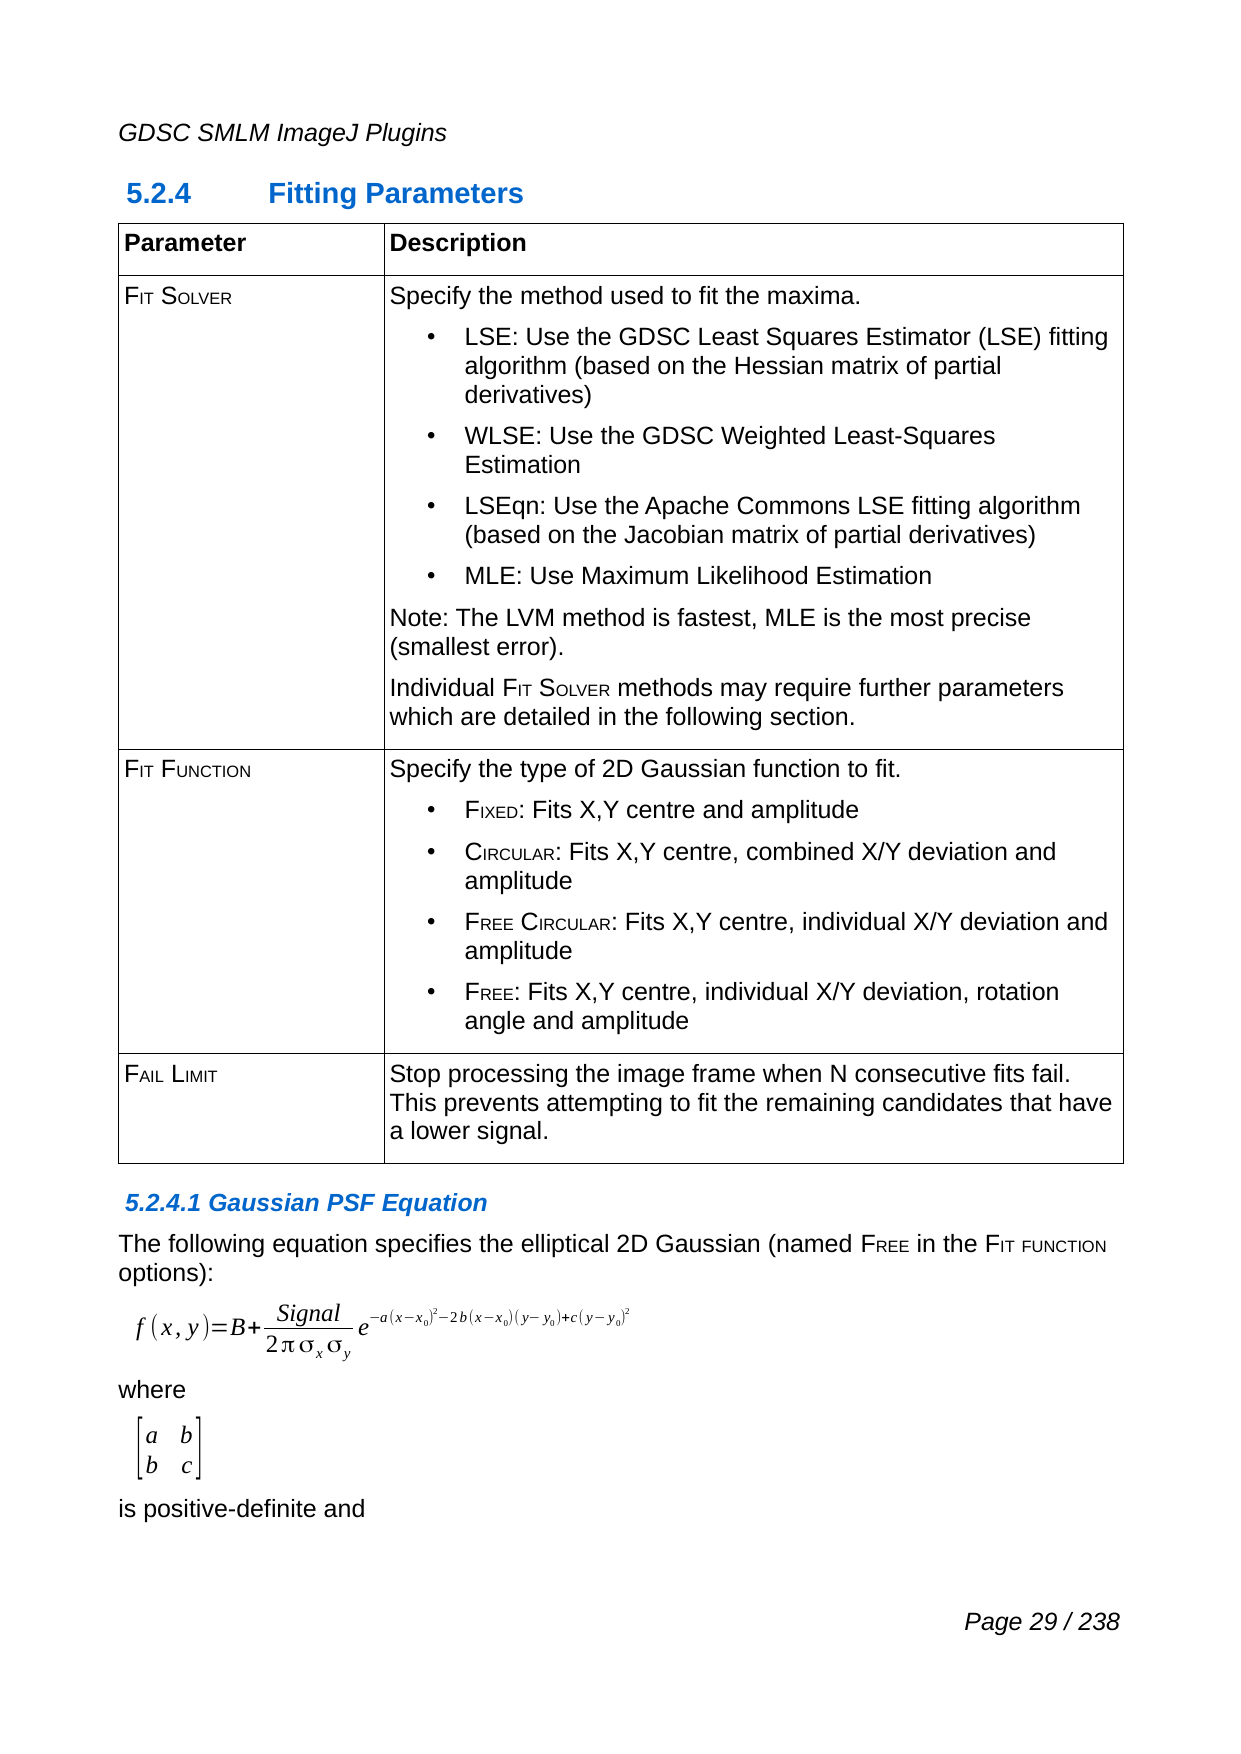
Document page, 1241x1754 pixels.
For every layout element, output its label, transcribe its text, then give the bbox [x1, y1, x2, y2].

table_cell Specify the type of 2D Gaussian function to fit. Fixed: Fits X,Y centre and amplitude Circular: Fits X,Y centre, combined X/Y deviation and amplitude Free Circular: Fits X,Y centre, individual X/Y deviation and amplitude Free: Fits X,Y centre, individual X/Y deviation, rotation angle and amplitude [385, 750, 1123, 1053]
text The following equation specifies the elliptical 2D Gaussian (named Free in the Fit function options): [118, 1229, 1122, 1287]
table_cell Specify the method used to fit the maxima. LSE: Use the GDSC Least Squares Estimator (LSE) fitting algorithm (based on the Hessian matrix of partial derivatives) WLSE: Use the GDSC Weighted Least-Squares Estimation LSEqn: Use the Apache Commons LSE fitting algorithm (based on the Jacobian matrix of partial derivatives) MLE: Use Maximum Likelihood Estimation Note: The LVM method is fastest, MLE is the most precise (smallest error). Individual Fit Solver methods may require further parameters which are detailed in the following section. [385, 276, 1123, 748]
text is positive-definite and [118, 1494, 1122, 1523]
subtitle Fitting Parameters [118, 176, 1122, 210]
table_cell Fail Limit [119, 1054, 384, 1163]
table_header Description [385, 224, 1123, 275]
table_cell Fit Function [119, 750, 384, 1053]
table_header Parameter [119, 224, 384, 275]
table_cell Stop processing the image frame when N consecutive fits fail. This prevents attempting to fit the remaining candidates that have a lower signal. [385, 1054, 1123, 1163]
subtitle Gaussian PSF Equation [118, 1188, 1122, 1217]
text where [118, 1374, 1122, 1403]
table_cell Fit Solver [119, 276, 384, 748]
